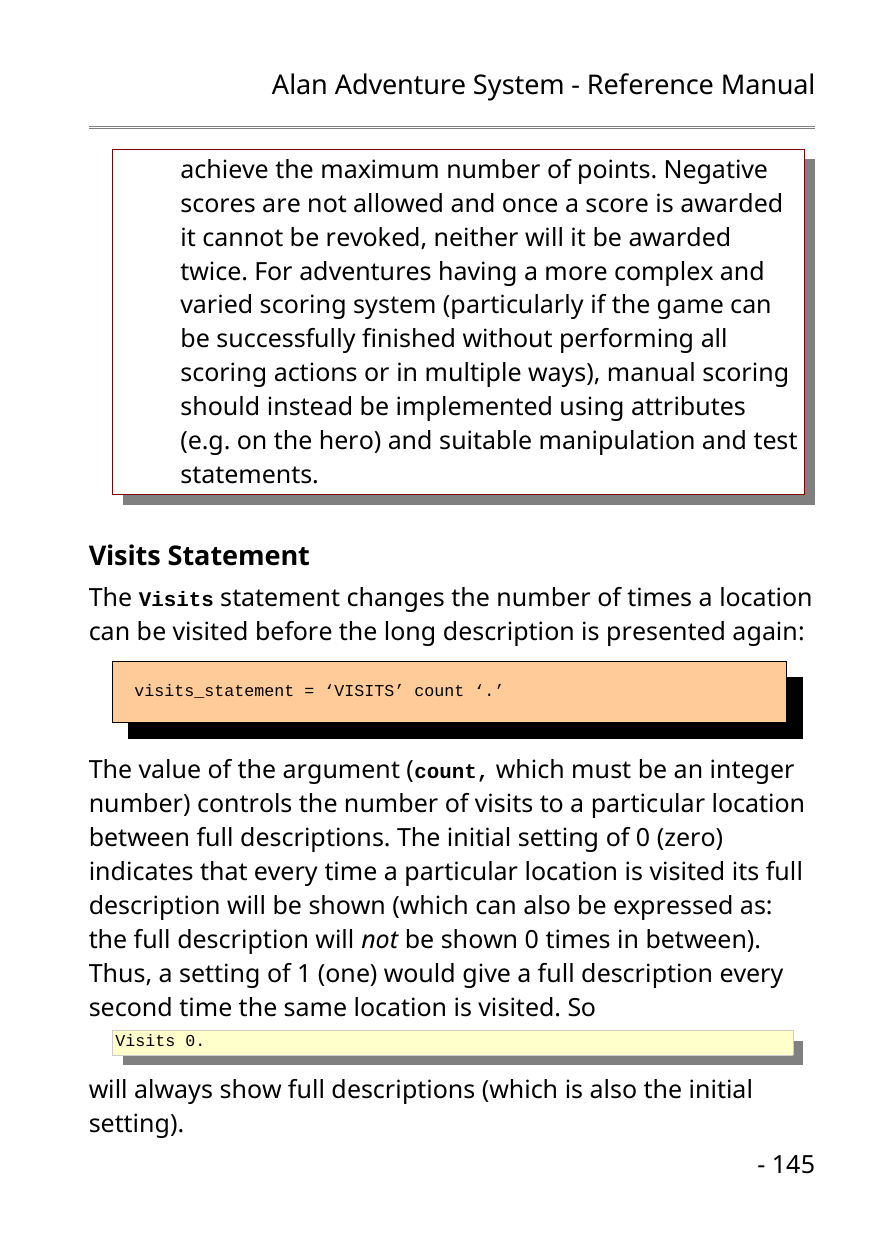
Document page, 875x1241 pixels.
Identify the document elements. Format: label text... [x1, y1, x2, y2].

text Visits 0. [113, 1031, 793, 1055]
list achieve the maximum number of points. Negative scores are not allowed and once a score is awarded it cannot be revoked, neither will it be awarded twice. For adventures having a more complex and varied scoring system (particularly if the game can be successfully finished without per­forming all scoring actions or in multiple ways), manual scoring should instead be implemented using attributes (e.g. on the hero) and suitable manipulation and test statements. [113, 150, 804, 494]
text The Visits statement changes the number of times a location can be visited before the long description is presented again: [88, 580, 815, 648]
text visits_statement = ‘VISITS’ count ‘.’ [113, 662, 786, 722]
text will always show full descriptions (which is also the initial setting). [88, 1072, 815, 1140]
subtitle Visits Statement [88, 536, 815, 573]
text The value of the argument (count, which must be an integer number) controls the number of visits to a partic­ular location between full descriptions. The initial setting of 0 (zero) indicates that every time a particular location is visited its full description will be shown (which can also be expressed as: the full description will not be shown 0 times in between). Thus, a setting of 1 (one) would give a full description every sec­ond time the same location is visited. So [88, 752, 815, 1024]
